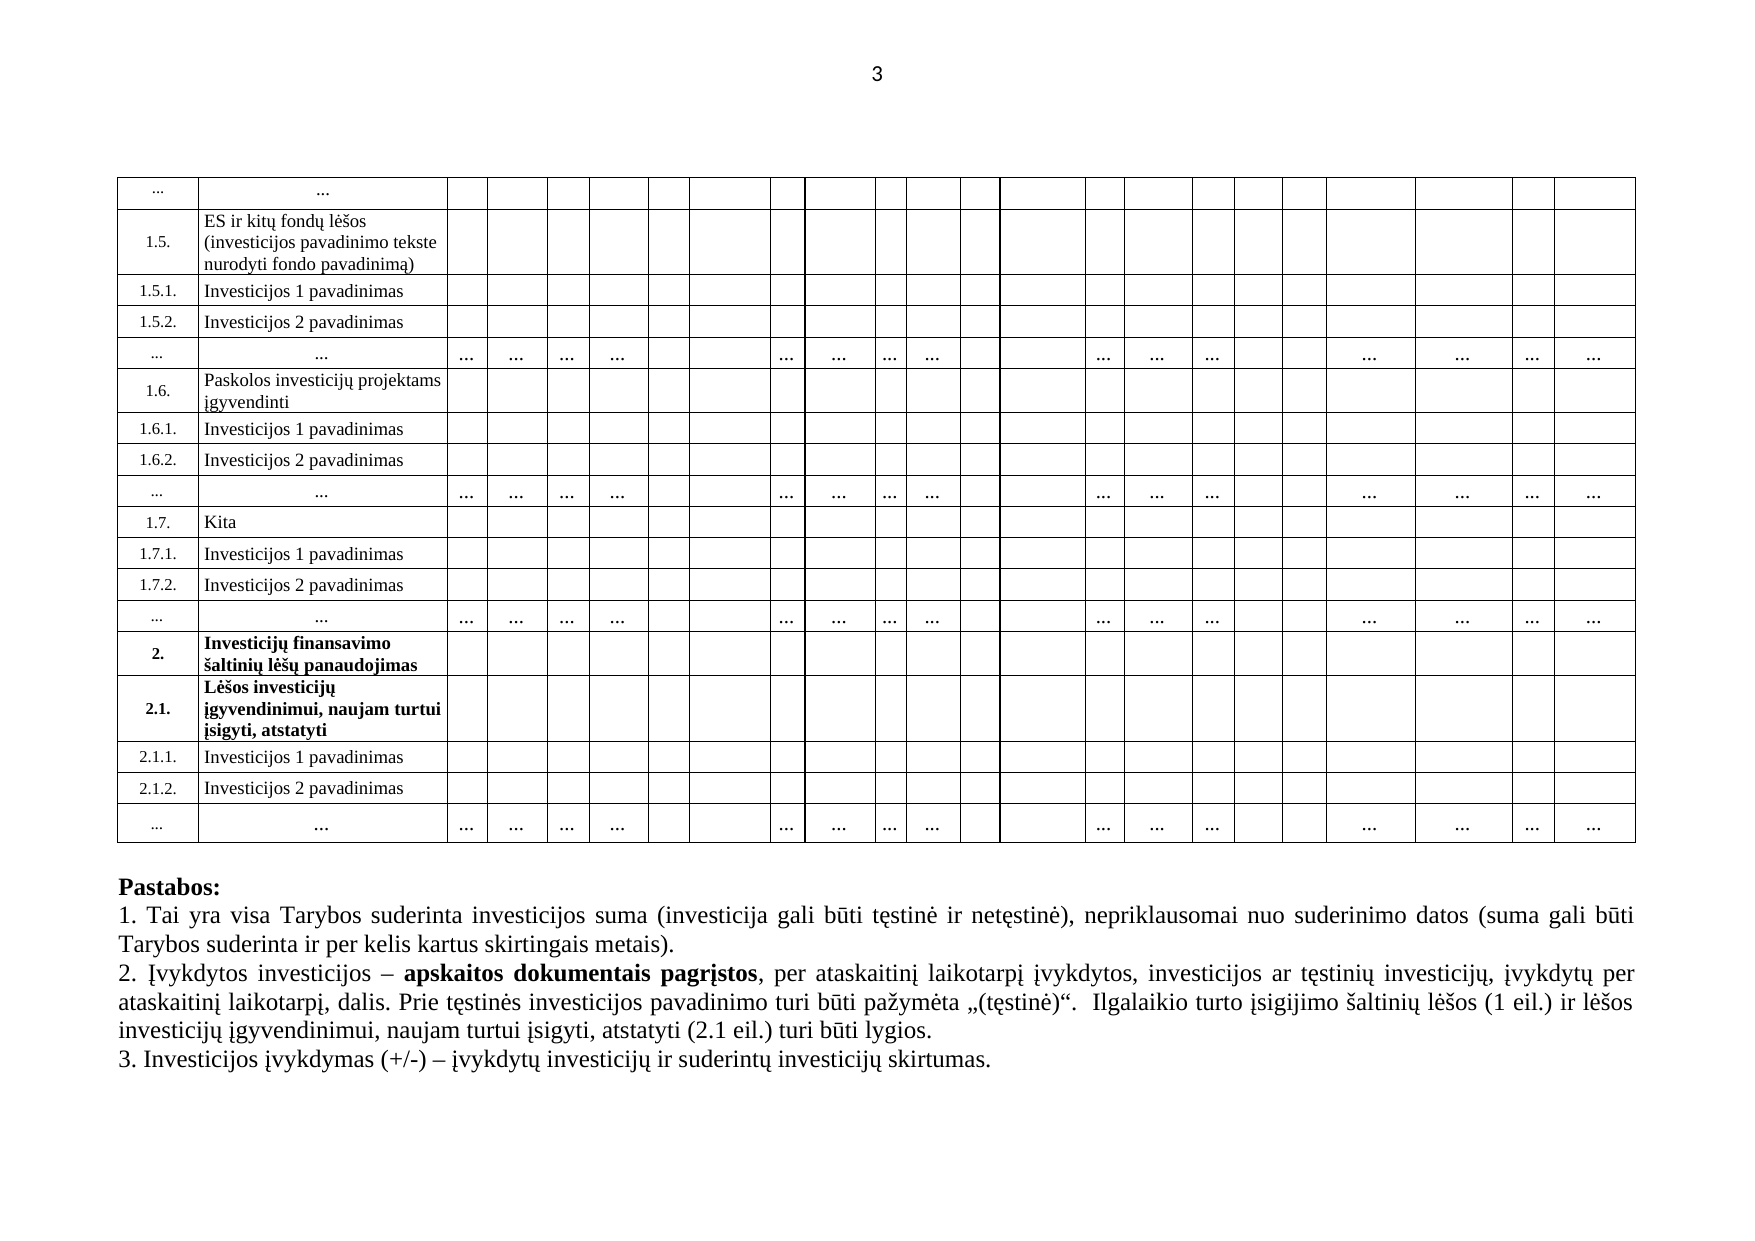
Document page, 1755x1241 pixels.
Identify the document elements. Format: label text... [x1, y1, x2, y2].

table_cell [1513, 773, 1554, 803]
table_cell [806, 569, 875, 599]
table_cell 1.5.2. [118, 306, 198, 337]
table_cell [1327, 742, 1415, 772]
table_cell [488, 369, 547, 412]
table_cell [1327, 632, 1415, 675]
table_cell [771, 773, 804, 803]
table_cell [548, 178, 589, 208]
table_cell ... [1193, 338, 1234, 368]
table_cell ... [1125, 804, 1192, 842]
table_cell Investicijos 2 pavadinimas [199, 773, 447, 803]
table_cell [876, 676, 906, 741]
table_cell [1125, 632, 1192, 675]
table_cell ... [1193, 601, 1234, 631]
table_cell [876, 306, 906, 337]
table_cell 1.7. [118, 507, 198, 537]
table_cell ... [590, 338, 648, 368]
table_cell [1555, 742, 1635, 772]
table_cell [1001, 338, 1085, 368]
table_cell [1513, 742, 1554, 772]
table_cell [1001, 773, 1085, 803]
table_cell [1513, 569, 1554, 599]
table_cell [548, 773, 589, 803]
table_cell [907, 178, 960, 208]
table_cell [806, 507, 875, 537]
table_cell ... [199, 178, 447, 208]
table_cell [649, 507, 689, 537]
table_cell [1086, 444, 1124, 474]
table_cell [488, 178, 547, 208]
table_cell [1193, 507, 1234, 537]
table_cell ... [118, 601, 198, 631]
table_cell [961, 538, 999, 568]
table_cell Investicijos 2 pavadinimas [199, 306, 447, 337]
table_cell ... [806, 804, 875, 842]
table_cell [1086, 178, 1124, 208]
table_cell [1193, 178, 1234, 208]
table_cell ... [1416, 804, 1512, 842]
table_cell [548, 275, 589, 305]
table_cell [1193, 210, 1234, 274]
table_cell ... [771, 804, 804, 842]
table_cell [690, 275, 770, 305]
table_cell [1283, 476, 1326, 506]
table_cell ... [590, 601, 648, 631]
table_cell [771, 306, 804, 337]
table_cell [961, 178, 999, 208]
table_cell [806, 369, 875, 412]
table_cell [1513, 507, 1554, 537]
table_cell [961, 306, 999, 337]
table_cell [590, 773, 648, 803]
table_cell ... [118, 804, 198, 842]
table_cell [1513, 369, 1554, 412]
table_cell ... [907, 601, 960, 631]
table_cell ... [907, 476, 960, 506]
table_cell ... [199, 601, 447, 631]
table_cell [1416, 178, 1512, 208]
table_cell [1327, 210, 1415, 274]
table_cell [448, 742, 487, 772]
table_cell ... [118, 178, 198, 208]
table_cell [590, 632, 648, 675]
table_cell [961, 210, 999, 274]
table_cell ... [1125, 338, 1192, 368]
table_cell [488, 306, 547, 337]
table_cell [961, 476, 999, 506]
table_cell [1235, 476, 1282, 506]
text 1. Tai yra visa Tarybos suderinta investicijos suma (investicija gali būti tęstinė ir netęstinė), nepriklausomai nuo suderinimo datos (suma gali būti Tarybos suderinta ir per kelis kartus skirtingais metais). [118, 901, 1636, 958]
table_cell [1513, 306, 1554, 337]
table_cell [488, 507, 547, 537]
table_cell [1086, 413, 1124, 443]
table_cell [1086, 507, 1124, 537]
table_cell ... [771, 338, 804, 368]
table_cell [1125, 507, 1192, 537]
table_cell ... [1416, 476, 1512, 506]
table_cell ... [1513, 804, 1554, 842]
table_cell ... [1125, 601, 1192, 631]
table_cell ... [590, 804, 648, 842]
table_cell [806, 306, 875, 337]
table_cell [1283, 338, 1326, 368]
table_cell [1416, 444, 1512, 474]
table_cell [448, 210, 487, 274]
table_cell ... [1327, 338, 1415, 368]
table_cell [1513, 676, 1554, 741]
table_cell ... [488, 804, 547, 842]
table_cell [1235, 275, 1282, 305]
table_cell [907, 632, 960, 675]
table_cell 2.1.2. [118, 773, 198, 803]
table_cell [1235, 413, 1282, 443]
table_cell [690, 369, 770, 412]
table_cell [649, 369, 689, 412]
table_cell [1283, 413, 1326, 443]
table_cell 1.6.2. [118, 444, 198, 474]
table_cell [806, 676, 875, 741]
table_cell [806, 632, 875, 675]
table_cell [1086, 369, 1124, 412]
table_cell [1327, 569, 1415, 599]
table_cell [1193, 773, 1234, 803]
table_cell [1125, 742, 1192, 772]
table_cell [1283, 676, 1326, 741]
table_cell Investicijos 1 pavadinimas [199, 742, 447, 772]
table_cell [1327, 773, 1415, 803]
table_cell [1193, 538, 1234, 568]
table_cell [590, 742, 648, 772]
table_cell [961, 773, 999, 803]
table_cell [590, 413, 648, 443]
table_cell [1001, 601, 1085, 631]
table_cell [548, 210, 589, 274]
table_cell [590, 369, 648, 412]
table_cell [771, 369, 804, 412]
table_cell ... [1086, 804, 1124, 842]
table_cell [448, 632, 487, 675]
table_cell [771, 632, 804, 675]
table_cell ... [488, 476, 547, 506]
table_cell [1555, 210, 1635, 274]
table_cell ... [1086, 476, 1124, 506]
table_cell [961, 804, 999, 842]
table_cell [488, 210, 547, 274]
table_cell [1193, 275, 1234, 305]
table_cell [1193, 632, 1234, 675]
table_cell [1086, 632, 1124, 675]
table_cell ... [876, 804, 906, 842]
table_cell [1283, 742, 1326, 772]
table_cell [907, 773, 960, 803]
table_cell [1416, 569, 1512, 599]
table_cell [1001, 569, 1085, 599]
table_cell [907, 507, 960, 537]
table_cell ... [771, 601, 804, 631]
table_cell [649, 444, 689, 474]
table_cell [1513, 210, 1554, 274]
table_cell [1555, 413, 1635, 443]
table_cell [1001, 444, 1085, 474]
table_cell [1416, 369, 1512, 412]
table_cell ... [1513, 338, 1554, 368]
table_cell Investicijų finansavimo šaltinių lėšų panaudojimas [199, 632, 447, 675]
table_cell [690, 676, 770, 741]
table_cell ... [590, 476, 648, 506]
table_cell [1125, 413, 1192, 443]
table_cell [1086, 210, 1124, 274]
table_cell [1125, 210, 1192, 274]
table_cell [1416, 507, 1512, 537]
table_cell [771, 742, 804, 772]
table_cell 1.6. [118, 369, 198, 412]
table_cell [907, 306, 960, 337]
table_cell ES ir kitų fondų lėšos (investicijos pavadinimo tekste nurodyti fondo pavadinimą) [199, 210, 447, 274]
table_cell [488, 632, 547, 675]
table_cell [1283, 210, 1326, 274]
table_cell [1555, 676, 1635, 741]
table_cell [690, 569, 770, 599]
table_cell [876, 538, 906, 568]
table_cell Kita [199, 507, 447, 537]
table_cell ... [1555, 804, 1635, 842]
table_cell [806, 742, 875, 772]
table_cell [1125, 275, 1192, 305]
table_cell [649, 275, 689, 305]
table_cell [1416, 275, 1512, 305]
table_cell [1086, 538, 1124, 568]
table_cell ... [806, 338, 875, 368]
table_cell [1125, 676, 1192, 741]
table_cell [1235, 538, 1282, 568]
table_cell [1193, 742, 1234, 772]
text 2. Įvykdytos investicijos – apskaitos dokumentais pagrįstos, per ataskaitinį laikotarpį įvykdytos, investicijos ar tęstinių investicijų, įvykdytų per ataskaitinį laikotarpį, dalis. Prie tęstinės investicijos pavadinimo turi būti pažymėta „(tęstinė)“. Ilgalaikio turto įsigijimo šaltinių lėšos (1 eil.) ir lėšos investicijų įgyvendinimui, naujam turtui įsigyti, atstatyti (2.1 eil.) turi būti lygios. [118, 958, 1636, 1044]
table_cell ... [448, 338, 487, 368]
table_cell [1283, 804, 1326, 842]
table_cell [1283, 507, 1326, 537]
table_cell [1416, 413, 1512, 443]
table_cell [649, 804, 689, 842]
table_cell [1235, 178, 1282, 208]
table_cell [771, 507, 804, 537]
table_cell [590, 676, 648, 741]
table_cell [806, 210, 875, 274]
table_cell [649, 338, 689, 368]
table_cell [649, 306, 689, 337]
table_cell [548, 676, 589, 741]
table_cell [488, 742, 547, 772]
table_cell [1125, 569, 1192, 599]
table_cell [1125, 369, 1192, 412]
table_cell [1193, 569, 1234, 599]
table_cell [1001, 306, 1085, 337]
table_cell [1283, 773, 1326, 803]
table_cell ... [1513, 601, 1554, 631]
table_cell [1001, 804, 1085, 842]
table_cell [548, 369, 589, 412]
table_cell [448, 178, 487, 208]
table_cell [649, 632, 689, 675]
table_cell [1555, 306, 1635, 337]
table_cell [1235, 507, 1282, 537]
table_cell [448, 306, 487, 337]
table_cell [961, 601, 999, 631]
table_cell [1327, 507, 1415, 537]
table_cell [806, 773, 875, 803]
table_cell [1416, 676, 1512, 741]
table_cell [876, 413, 906, 443]
table_cell ... [118, 476, 198, 506]
table_cell [1001, 178, 1085, 208]
table_cell [690, 804, 770, 842]
table_cell [590, 275, 648, 305]
table_cell [1125, 178, 1192, 208]
table_cell [448, 369, 487, 412]
table_cell [448, 773, 487, 803]
table_cell [1513, 444, 1554, 474]
table_cell [1327, 538, 1415, 568]
table_cell [548, 569, 589, 599]
table_cell [1555, 773, 1635, 803]
table_cell [1283, 444, 1326, 474]
table_cell ... [448, 804, 487, 842]
table_cell [548, 444, 589, 474]
table_cell ... [448, 601, 487, 631]
table_cell [649, 538, 689, 568]
table_cell ... [548, 476, 589, 506]
table_cell [1001, 413, 1085, 443]
table_cell [1416, 632, 1512, 675]
table_cell [1555, 178, 1635, 208]
table_cell [1235, 369, 1282, 412]
table_cell 2.1. [118, 676, 198, 741]
table_cell [1416, 742, 1512, 772]
table_cell [1555, 275, 1635, 305]
table_cell Paskolos investicijų projektams įgyvendinti [199, 369, 447, 412]
table_cell [1327, 306, 1415, 337]
table_cell [690, 413, 770, 443]
table_cell [488, 444, 547, 474]
text Pastabos: [118, 872, 1636, 901]
table_cell [907, 275, 960, 305]
table_cell [771, 275, 804, 305]
table_cell [590, 306, 648, 337]
table_cell [806, 444, 875, 474]
table_cell [690, 338, 770, 368]
table_cell ... [199, 476, 447, 506]
table_cell [1125, 538, 1192, 568]
table_cell [1283, 632, 1326, 675]
table_cell [690, 210, 770, 274]
table_cell ... [1327, 804, 1415, 842]
table_cell [806, 275, 875, 305]
table_cell Investicijos 1 pavadinimas [199, 275, 447, 305]
table_cell [876, 773, 906, 803]
table_cell [590, 507, 648, 537]
table_cell ... [488, 338, 547, 368]
table_cell ... [1416, 338, 1512, 368]
table_cell [1555, 507, 1635, 537]
table_cell [876, 178, 906, 208]
table_cell [649, 210, 689, 274]
table_cell [690, 444, 770, 474]
table_cell [1193, 413, 1234, 443]
table_cell [961, 369, 999, 412]
table_cell ... [448, 476, 487, 506]
table_cell ... [1193, 476, 1234, 506]
table_cell [690, 742, 770, 772]
table_cell [907, 210, 960, 274]
table_cell [488, 569, 547, 599]
table_cell [1086, 569, 1124, 599]
table_cell [448, 275, 487, 305]
table_cell [806, 538, 875, 568]
table_cell [548, 538, 589, 568]
table_cell ... [1327, 601, 1415, 631]
table_cell [1555, 538, 1635, 568]
table_cell [961, 413, 999, 443]
table_cell [1193, 369, 1234, 412]
table_cell [690, 507, 770, 537]
table_cell [649, 676, 689, 741]
table_cell 1.6.1. [118, 413, 198, 443]
table_cell [1125, 773, 1192, 803]
table_cell Lėšos investicijų įgyvendinimui, naujam turtui įsigyti, atstatyti [199, 676, 447, 741]
table_cell Investicijos 1 pavadinimas [199, 538, 447, 568]
table_cell [1283, 369, 1326, 412]
table_cell [649, 569, 689, 599]
table_cell [907, 444, 960, 474]
table_cell [1235, 210, 1282, 274]
table_cell ... [548, 601, 589, 631]
table_cell [876, 507, 906, 537]
table_cell [690, 476, 770, 506]
table_cell [1001, 476, 1085, 506]
table_cell ... [548, 804, 589, 842]
table_cell ... [1193, 804, 1234, 842]
table_cell [806, 178, 875, 208]
table_cell [488, 773, 547, 803]
table_cell [1513, 538, 1554, 568]
table_cell [1235, 804, 1282, 842]
table_cell [1513, 632, 1554, 675]
table_cell [488, 413, 547, 443]
table_cell [690, 538, 770, 568]
table_cell [590, 538, 648, 568]
table_cell ... [876, 601, 906, 631]
table_cell [771, 210, 804, 274]
table_cell [1125, 306, 1192, 337]
table_cell [448, 413, 487, 443]
table_cell [1555, 569, 1635, 599]
table_cell [771, 178, 804, 208]
table_cell [1283, 306, 1326, 337]
table_cell [961, 275, 999, 305]
table_cell [961, 742, 999, 772]
table_cell [771, 676, 804, 741]
table_cell ... [1086, 338, 1124, 368]
table_cell [488, 676, 547, 741]
table_cell [1086, 275, 1124, 305]
table_cell [907, 413, 960, 443]
table_cell [1327, 676, 1415, 741]
table_cell ... [806, 476, 875, 506]
table_cell Investicijos 1 pavadinimas [199, 413, 447, 443]
table_cell [690, 306, 770, 337]
table_cell [649, 178, 689, 208]
table_cell [488, 275, 547, 305]
table_cell [876, 632, 906, 675]
table_cell [771, 444, 804, 474]
table_cell [806, 413, 875, 443]
table_cell [1327, 413, 1415, 443]
table_cell [1555, 369, 1635, 412]
table_cell [876, 210, 906, 274]
table_cell ... [488, 601, 547, 631]
table_cell ... [199, 804, 447, 842]
table_cell [1283, 178, 1326, 208]
table_cell [1125, 444, 1192, 474]
table_cell [876, 569, 906, 599]
table_cell [590, 569, 648, 599]
table_cell ... [1555, 601, 1635, 631]
table_cell 1.7.2. [118, 569, 198, 599]
table_cell [1283, 538, 1326, 568]
table_cell [771, 538, 804, 568]
table_cell [1235, 569, 1282, 599]
table_cell [961, 507, 999, 537]
table_cell ... [1555, 476, 1635, 506]
table_cell [590, 178, 648, 208]
table_cell [961, 676, 999, 741]
table_cell [907, 742, 960, 772]
table_cell [690, 632, 770, 675]
table_cell ... [876, 476, 906, 506]
table_cell [590, 210, 648, 274]
table_cell [961, 569, 999, 599]
table_cell [649, 742, 689, 772]
table_cell [590, 444, 648, 474]
table_cell [1513, 413, 1554, 443]
table_cell [907, 538, 960, 568]
table_cell [1283, 569, 1326, 599]
table_cell ... [199, 338, 447, 368]
table_cell [1327, 444, 1415, 474]
table_cell ... [548, 338, 589, 368]
table_cell [1086, 742, 1124, 772]
table_cell [1235, 601, 1282, 631]
table_cell [1235, 742, 1282, 772]
table_cell [1327, 178, 1415, 208]
table_cell [1086, 773, 1124, 803]
table_cell [448, 507, 487, 537]
table_cell [1086, 306, 1124, 337]
table_cell ... [118, 338, 198, 368]
table_cell [771, 413, 804, 443]
table_cell [1001, 676, 1085, 741]
table_cell [448, 676, 487, 741]
table_cell ... [907, 804, 960, 842]
table_cell [876, 444, 906, 474]
table_cell [548, 306, 589, 337]
table_cell [649, 601, 689, 631]
table_cell [771, 569, 804, 599]
table_cell [1001, 507, 1085, 537]
table_cell Investicijos 2 pavadinimas [199, 569, 447, 599]
table_cell 1.5. [118, 210, 198, 274]
table_cell [1193, 444, 1234, 474]
table_cell [961, 632, 999, 675]
table_cell [876, 275, 906, 305]
table_cell ... [771, 476, 804, 506]
table_cell ... [907, 338, 960, 368]
table_cell [1327, 369, 1415, 412]
table_cell [1235, 444, 1282, 474]
table_cell [649, 773, 689, 803]
table_cell [448, 444, 487, 474]
table_cell [690, 773, 770, 803]
table_cell [961, 338, 999, 368]
table_cell [1283, 275, 1326, 305]
table_cell [548, 632, 589, 675]
table_cell 1.7.1. [118, 538, 198, 568]
table_cell [488, 538, 547, 568]
table_cell ... [1327, 476, 1415, 506]
table_cell [907, 369, 960, 412]
table_cell [1555, 444, 1635, 474]
table_cell [1193, 306, 1234, 337]
table_cell [1235, 773, 1282, 803]
table_cell [876, 742, 906, 772]
table_cell [1001, 210, 1085, 274]
table_cell [1416, 773, 1512, 803]
table_cell [876, 369, 906, 412]
table_cell ... [1086, 601, 1124, 631]
table_cell 2.1.1. [118, 742, 198, 772]
table_cell ... [806, 601, 875, 631]
table_cell [1513, 275, 1554, 305]
table_cell [1086, 676, 1124, 741]
table_cell [649, 413, 689, 443]
table_cell [1235, 306, 1282, 337]
table_cell [1283, 601, 1326, 631]
table_cell [1001, 275, 1085, 305]
table_cell 1.5.1. [118, 275, 198, 305]
table_cell ... [1513, 476, 1554, 506]
table_cell [1235, 676, 1282, 741]
table_cell [448, 569, 487, 599]
table_cell [1193, 676, 1234, 741]
table_cell [907, 676, 960, 741]
table_cell [1416, 306, 1512, 337]
table_cell ... [876, 338, 906, 368]
table_cell [961, 444, 999, 474]
table_cell [548, 413, 589, 443]
table_cell [1235, 632, 1282, 675]
table_cell [1327, 275, 1415, 305]
table_cell [1555, 632, 1635, 675]
table_cell [1001, 632, 1085, 675]
table_cell [649, 476, 689, 506]
table_cell [1416, 210, 1512, 274]
table_cell [548, 507, 589, 537]
table_cell Investicijos 2 pavadinimas [199, 444, 447, 474]
table_cell [1001, 538, 1085, 568]
table_cell [548, 742, 589, 772]
table_cell 2. [118, 632, 198, 675]
table_cell [1235, 338, 1282, 368]
table_cell [1416, 538, 1512, 568]
text 3. Investicijos įvykdymas (+/-) – įvykdytų investicijų ir suderintų investicijų skirtumas. [118, 1044, 1636, 1073]
table_cell ... [1125, 476, 1192, 506]
table_cell ... [1555, 338, 1635, 368]
table_cell [1001, 742, 1085, 772]
table_cell [1001, 369, 1085, 412]
table_cell ... [1416, 601, 1512, 631]
table_cell [690, 178, 770, 208]
table_cell [1513, 178, 1554, 208]
table_cell [448, 538, 487, 568]
table_cell [690, 601, 770, 631]
table_cell [907, 569, 960, 599]
